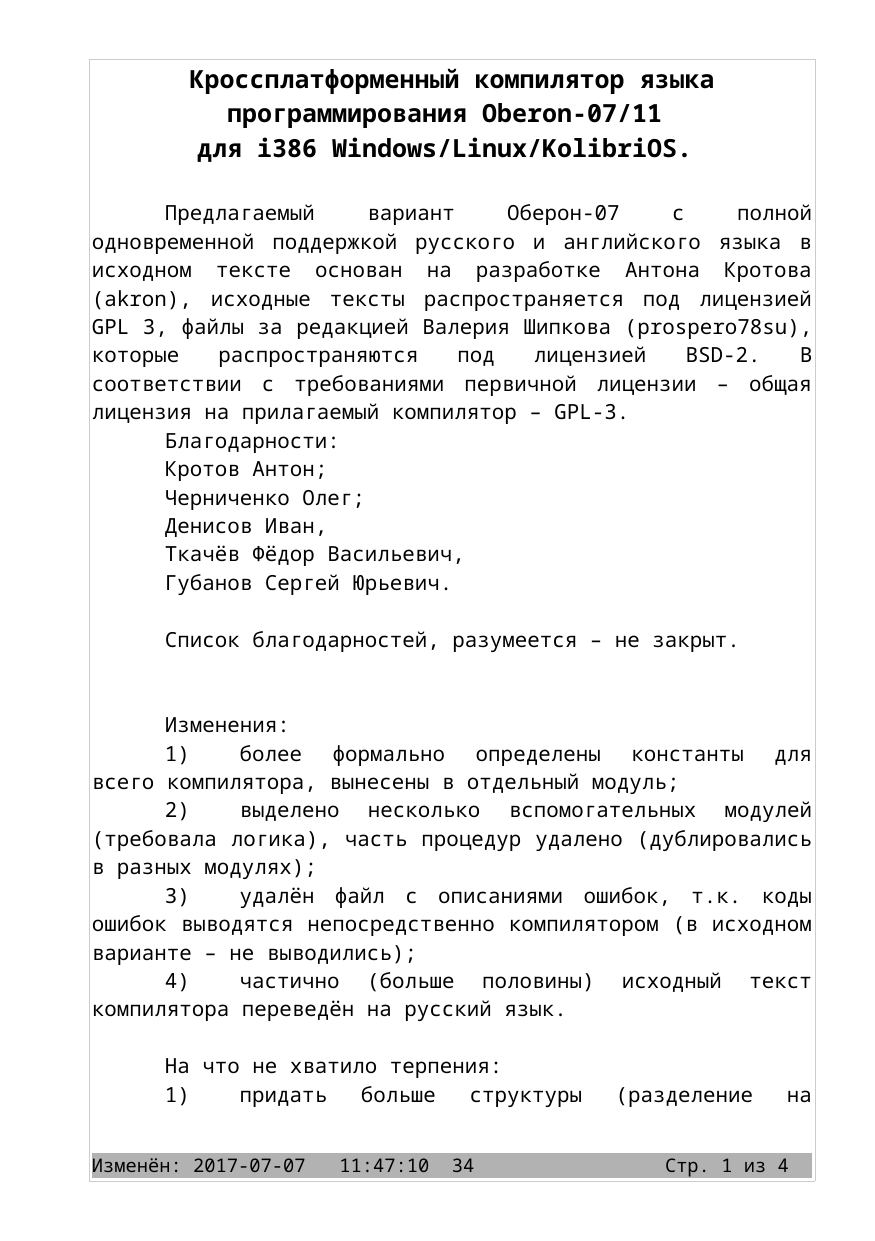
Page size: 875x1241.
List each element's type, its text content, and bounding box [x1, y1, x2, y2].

text Кроссплатформенный компилятор языка программирования Oberon-07/11 [92, 62, 812, 130]
list удалён файл с описаниями ошибок, т.к. коды ошибок выводятся непосредственно компилятором (в исходном варианте – не выводились); [92, 881, 812, 966]
text Денисов Иван, [92, 511, 812, 539]
list придать больше структуры (разделение на [92, 1080, 812, 1108]
text Благодарности: [92, 426, 812, 454]
text Кротов Антон; [92, 454, 812, 483]
text Губанов Сергей Юрьевич. [92, 568, 812, 596]
list частично (больше половины) исходный текст компилятора переведён на русский язык. [92, 966, 812, 1023]
text Изменения: [92, 710, 812, 739]
list выделено несколько вспомогательных модулей (требовала логика), часть процедур удалено (дублировались в разных модулях); [92, 796, 812, 881]
list более формально определены константы для всего компилятора, вынесены в отдельный модуль; [92, 739, 812, 796]
text Черниченко Олег; [92, 483, 812, 511]
text Предлагаемый вариант Оберон-07 с полной одновременной поддержкой русского и английского языка в исходном тексте основан на разработке Антона Кротова (akron), исходные тексты распространяется под лицензией GPL 3, файлы за редакцией Валерия Шипкова (prospero78su), которые распространяются под лицензией BSD-2. В соответствии с требованиями первичной лицензии – общая лицензия на прилагаемый компилятор – GPL-3. [92, 198, 812, 426]
text Ткачёв Фёдор Васильевич, [92, 539, 812, 568]
text На что не хватило терпения: [92, 1051, 812, 1080]
text Список благодарностей, разумеется – не закрыт. [92, 625, 812, 653]
text для i386 Windows/Linux/KolibriOS. [92, 130, 812, 164]
